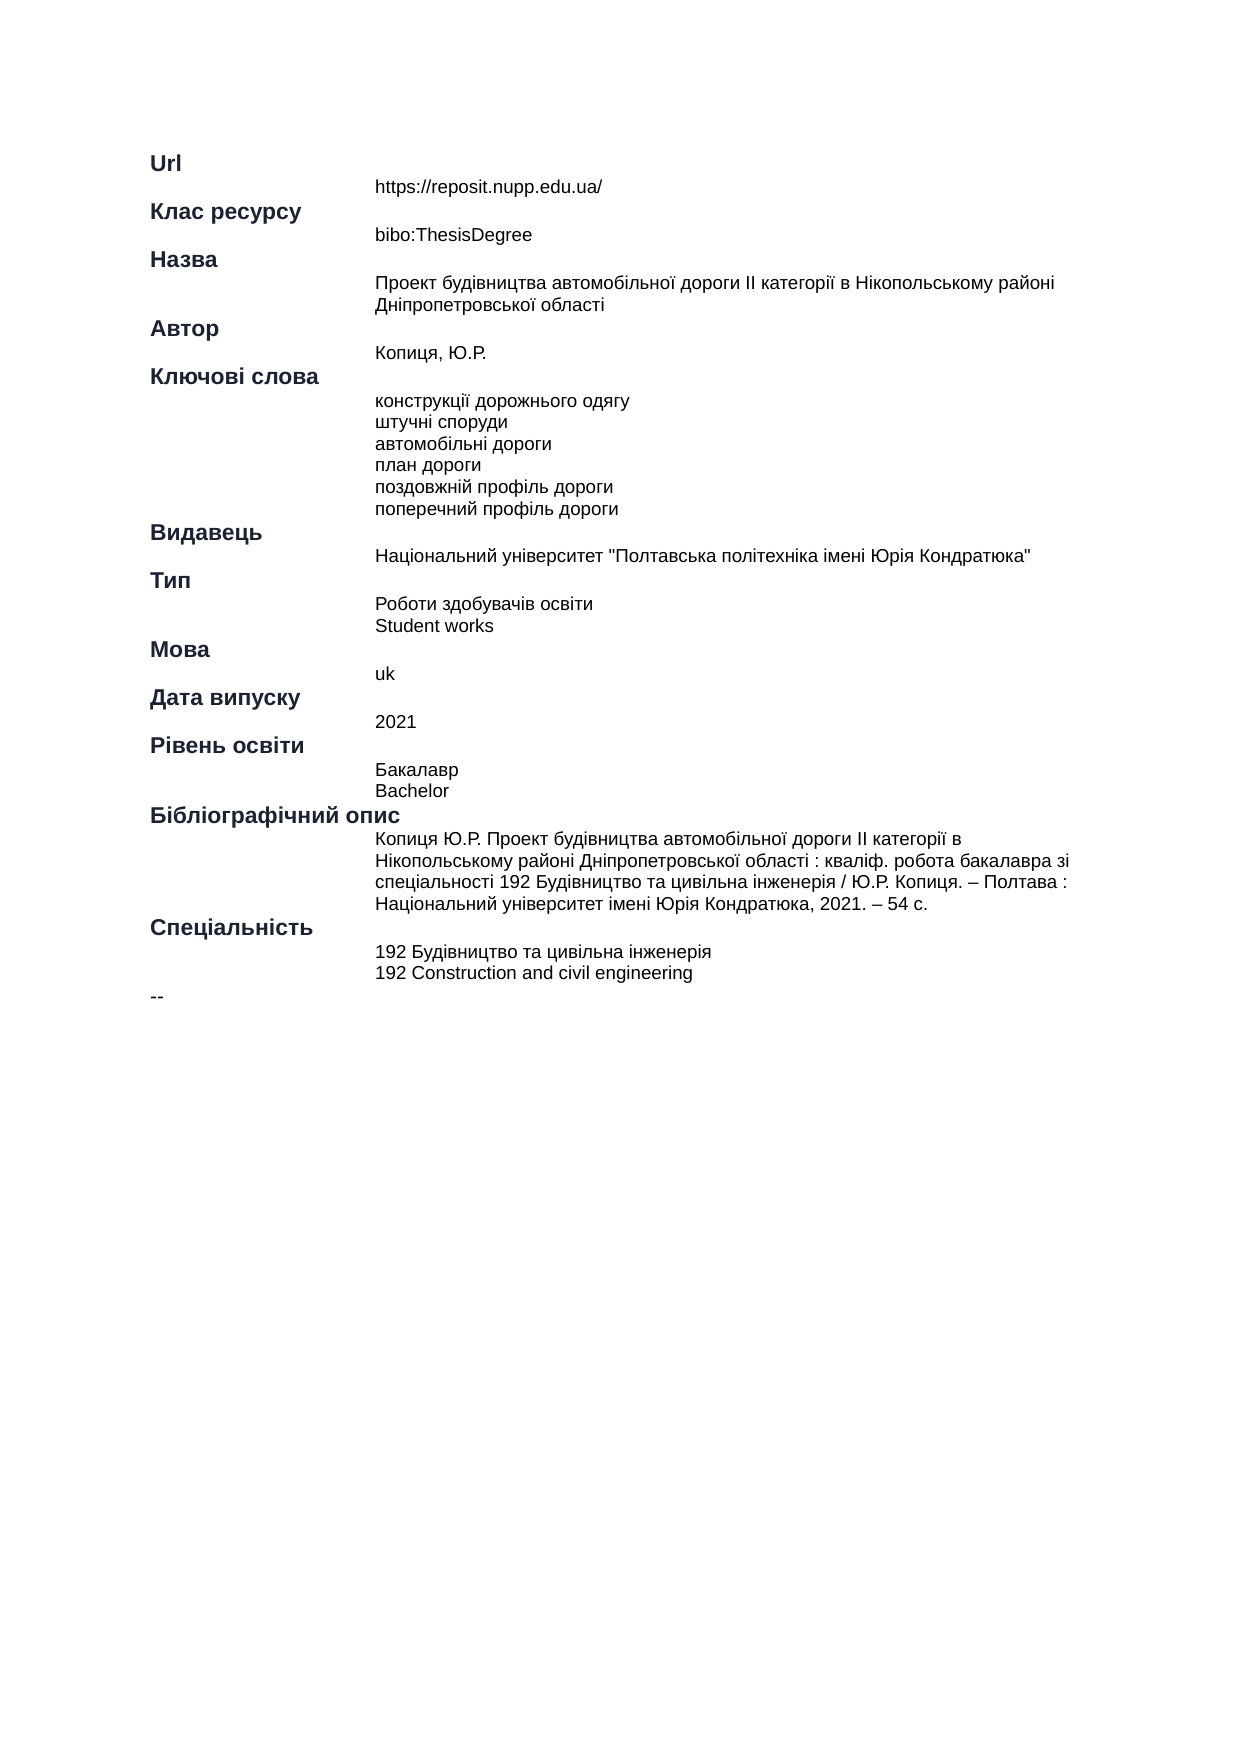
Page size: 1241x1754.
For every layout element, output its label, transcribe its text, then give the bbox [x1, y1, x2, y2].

text Клас ресурсу [150, 198, 1090, 224]
text https://reposit.nupp.edu.ua/ [375, 176, 1090, 198]
text поперечний профіль дороги [375, 497, 1090, 519]
text 192 Будівництво та цивільна інженерія [375, 941, 1090, 962]
text Ключові слова [150, 363, 1090, 389]
text автомобільні дороги [375, 433, 1090, 454]
text поздовжній профіль дороги [375, 476, 1090, 497]
text Дата випуску [150, 684, 1090, 711]
text uk [375, 663, 1090, 684]
text Проект будівництва автомобільної дороги ІІ категорії в Нікопольському районі Дніпропетровської області [375, 272, 1090, 315]
text Автор [150, 315, 1090, 342]
text Мова [150, 636, 1090, 663]
text Рівень освіти [150, 732, 1090, 758]
text Student works [375, 615, 1090, 636]
text -- [150, 984, 1090, 1008]
text 2021 [375, 711, 1090, 732]
text Тип [150, 567, 1090, 593]
text Бакалавр [375, 758, 1090, 780]
text Роботи здобувачів освіти [375, 593, 1090, 615]
text Видавець [150, 519, 1090, 545]
text план дороги [375, 454, 1090, 476]
text конструкції дорожнього одягу [375, 389, 1090, 411]
text Копиця, Ю.Р. [375, 342, 1090, 363]
text Копиця Ю.Р. Проект будівництва автомобільної дороги ІІ категорії в Нікопольському районі Дніпропетровської області : кваліф. робота бакалавра зі спеціальності 192 Будівництво та цивільна інженерія / Ю.Р. Копиця. – Полтава : Національний університет імені Юрія Кондратюка, 2021. – 54 с. [375, 828, 1090, 914]
text штучні споруди [375, 411, 1090, 433]
text Спеціальність [150, 914, 1090, 941]
text Назва [150, 246, 1090, 272]
text bibo:ThesisDegree [375, 224, 1090, 246]
text Національний університет "Полтавська політехніка імені Юрія Кондратюка" [375, 545, 1090, 567]
text Url [150, 150, 1090, 176]
text Бібліографічний опис [150, 802, 1090, 828]
text Bachelor [375, 780, 1090, 802]
text 192 Construction and civil engineering [375, 962, 1090, 984]
